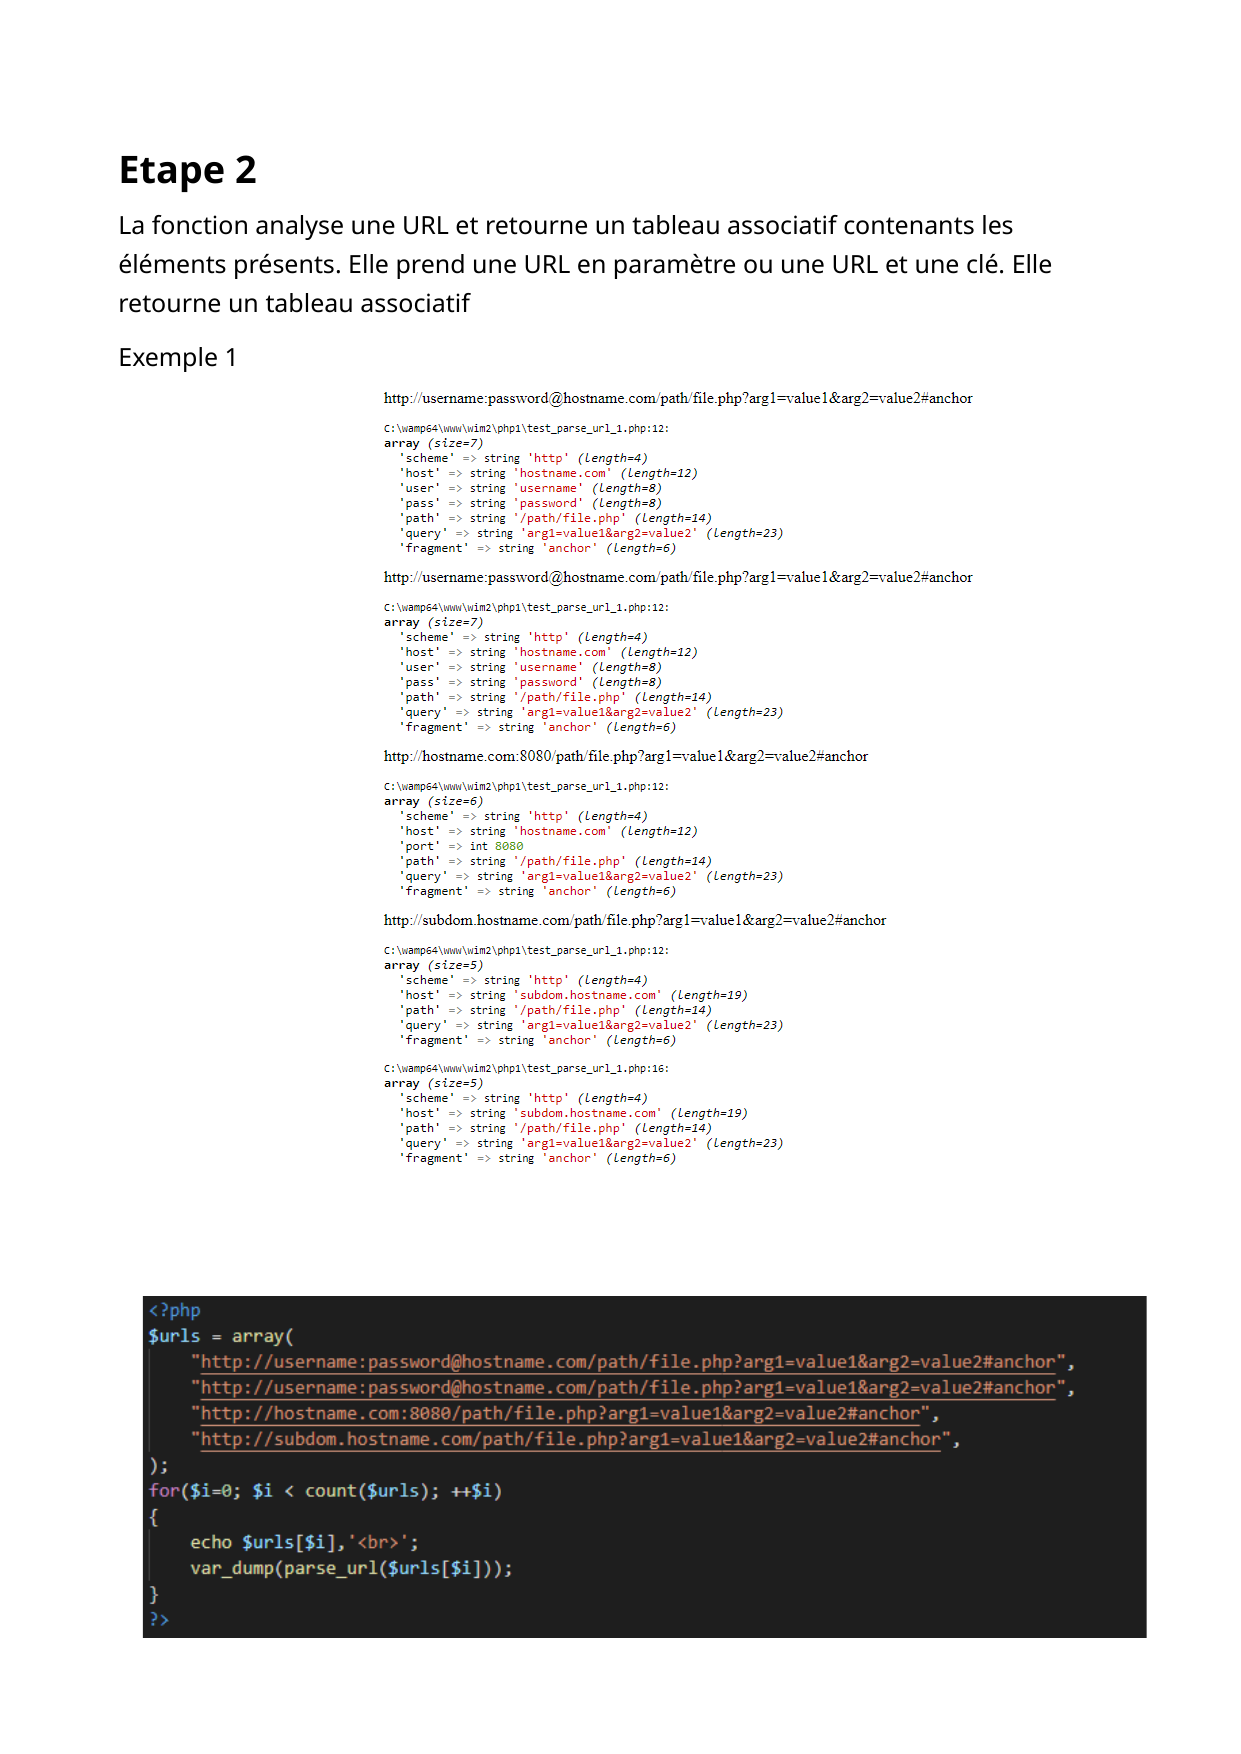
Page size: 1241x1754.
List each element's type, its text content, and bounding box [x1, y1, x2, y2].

text La fonction analyse une URL et retourne un tableau associatif contenants les éléments présents. Elle prend une URL en paramètre ou une URL et une clé. Elle retourne un tableau associatif [118, 207, 1122, 320]
picture [377, 386, 1020, 1171]
text Exemple 1 [118, 339, 1122, 373]
picture [142, 1296, 1147, 1638]
subtitle Etape 2 [118, 143, 1122, 195]
